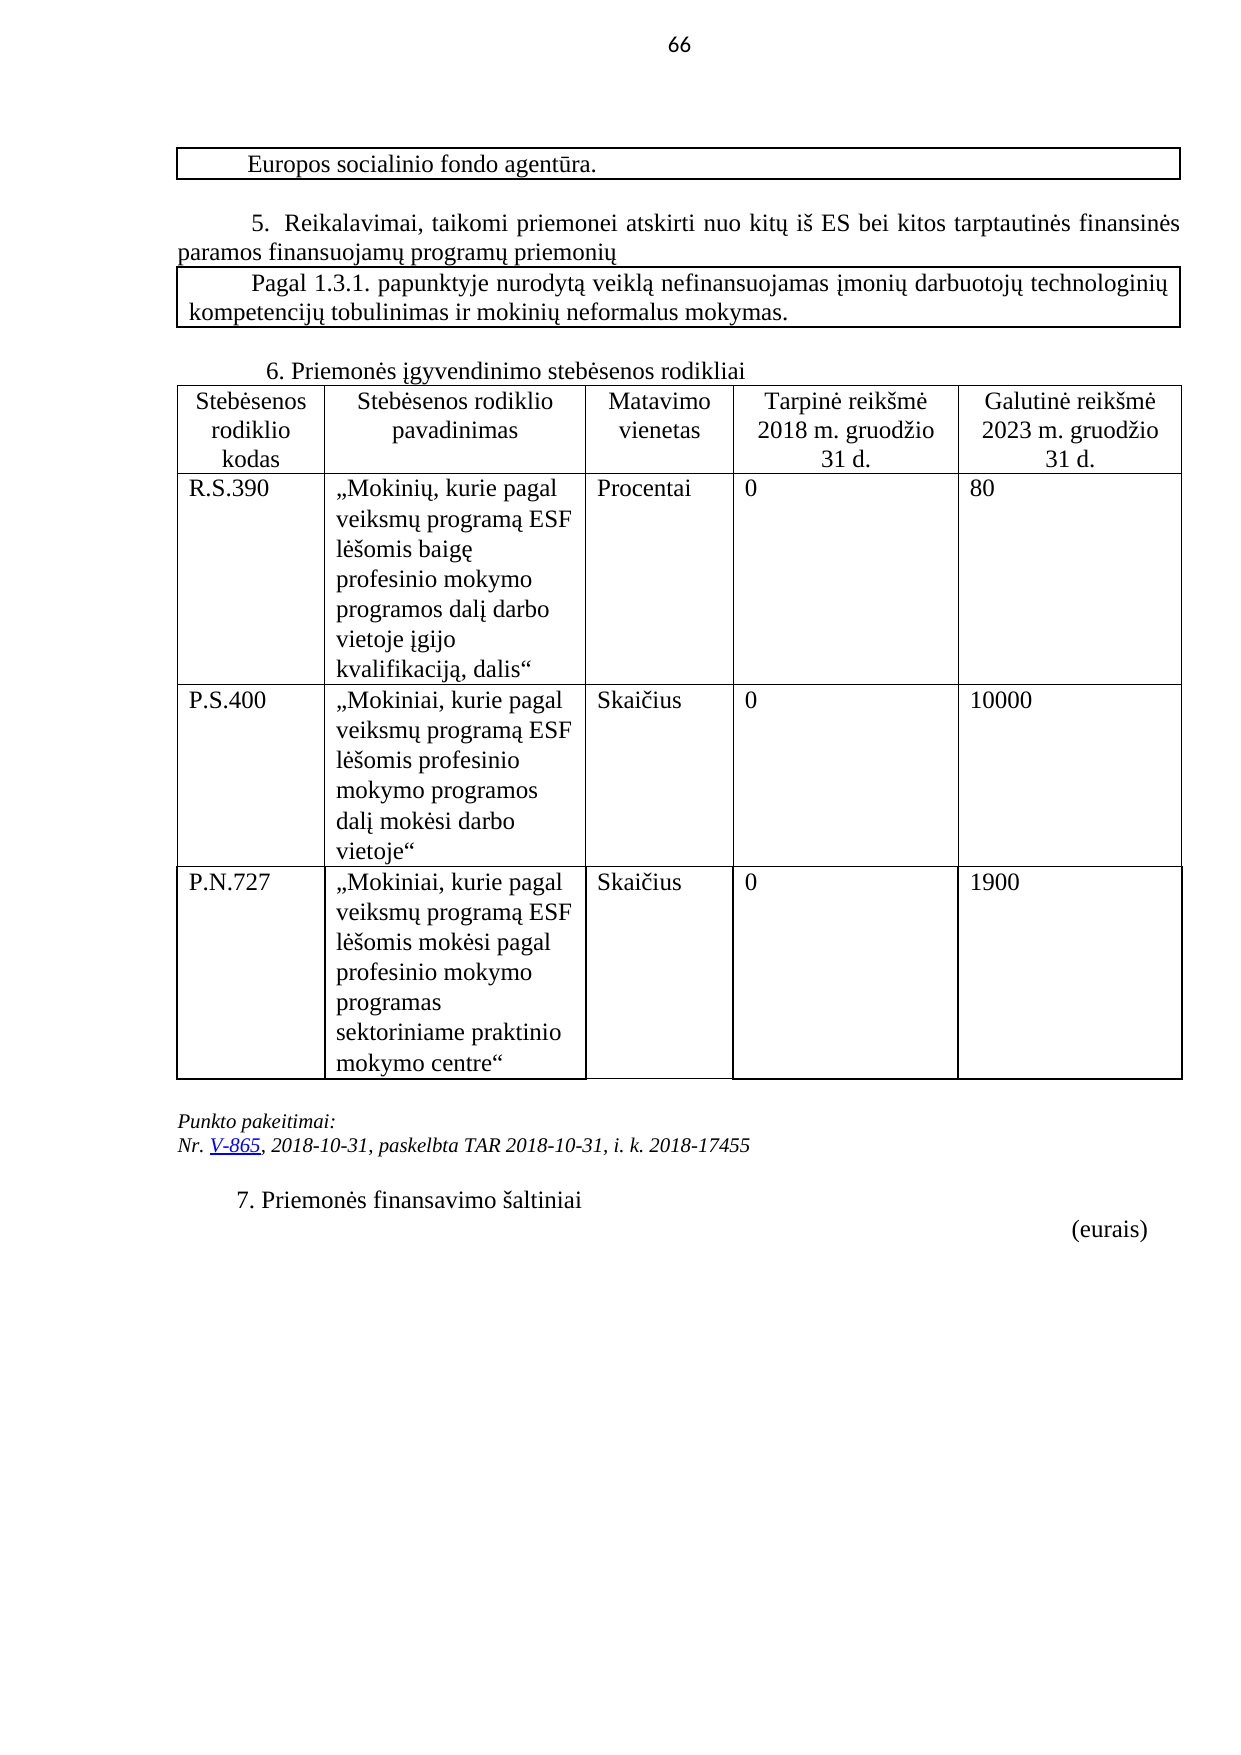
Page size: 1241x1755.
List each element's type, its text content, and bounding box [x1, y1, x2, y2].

table_header Europos socialinio fondo agentūra. [178, 149, 1179, 178]
table_header Pagal 1.3.1. papunktyje nurodytą veiklą nefinansuojamas įmonių darbuotojų technologinių kompetencijų tobulinimas ir mokinių neformalus mokymas. [178, 268, 1179, 326]
table_cell „Mokiniai, kurie pagal veiksmų programą ESF lėšomis profesinio mokymo programos dalį mokėsi darbo vietoje“ [325, 685, 585, 866]
table_cell Skaičius [586, 685, 733, 866]
table_cell 80 [959, 474, 1181, 684]
table_header Matavimo vienetas [586, 386, 733, 472]
table_header Galutinė reikšmė 2023 m. gruodžio 31 d. [959, 386, 1181, 472]
table_cell 0 [734, 867, 957, 1078]
table_cell „Mokinių, kurie pagal veiksmų programą ESF lėšomis baigę profesinio mokymo programos dalį darbo vietoje įgijo kvalifikaciją, dalis“ [325, 474, 585, 684]
table_cell Procentai [586, 474, 733, 684]
text Nr. V-865, 2018-10-31, paskelbta TAR 2018-10-31, i. k. 2018-17455 [177, 1133, 1181, 1157]
table_cell „Mokiniai, kurie pagal veiksmų programą ESF lėšomis mokėsi pagal profesinio mokymo programas sektoriniame praktinio mokymo centre“ [326, 867, 585, 1078]
text (eurais) [177, 1214, 1181, 1243]
table_cell 10000 [959, 685, 1181, 866]
text 7. Priemonės finansavimo šaltiniai [236, 1185, 1181, 1214]
table_header Tarpinė reikšmė 2018 m. gruodžio 31 d. [734, 386, 958, 472]
table_cell 0 [734, 685, 958, 866]
table_cell Skaičius [587, 867, 732, 1078]
table_cell 1900 [959, 867, 1181, 1078]
table_cell R.S.390 [178, 474, 324, 684]
table_header Stebėsenos rodiklio kodas [178, 386, 324, 472]
text 5. Reikalavimai, taikomi priemonei atskirti nuo kitų iš ES bei kitos tarptautinės finansinės paramos finansuojamų programų priemonių [177, 208, 1181, 266]
text 6. Priemonės įgyvendinimo stebėsenos rodikliai [266, 356, 1181, 385]
table_cell P.N.727 [178, 867, 324, 1078]
table_cell P.S.400 [178, 685, 324, 866]
table_cell 0 [734, 474, 958, 684]
table_header Stebėsenos rodiklio pavadinimas [325, 386, 585, 472]
text Punkto pakeitimai: [177, 1108, 1181, 1133]
